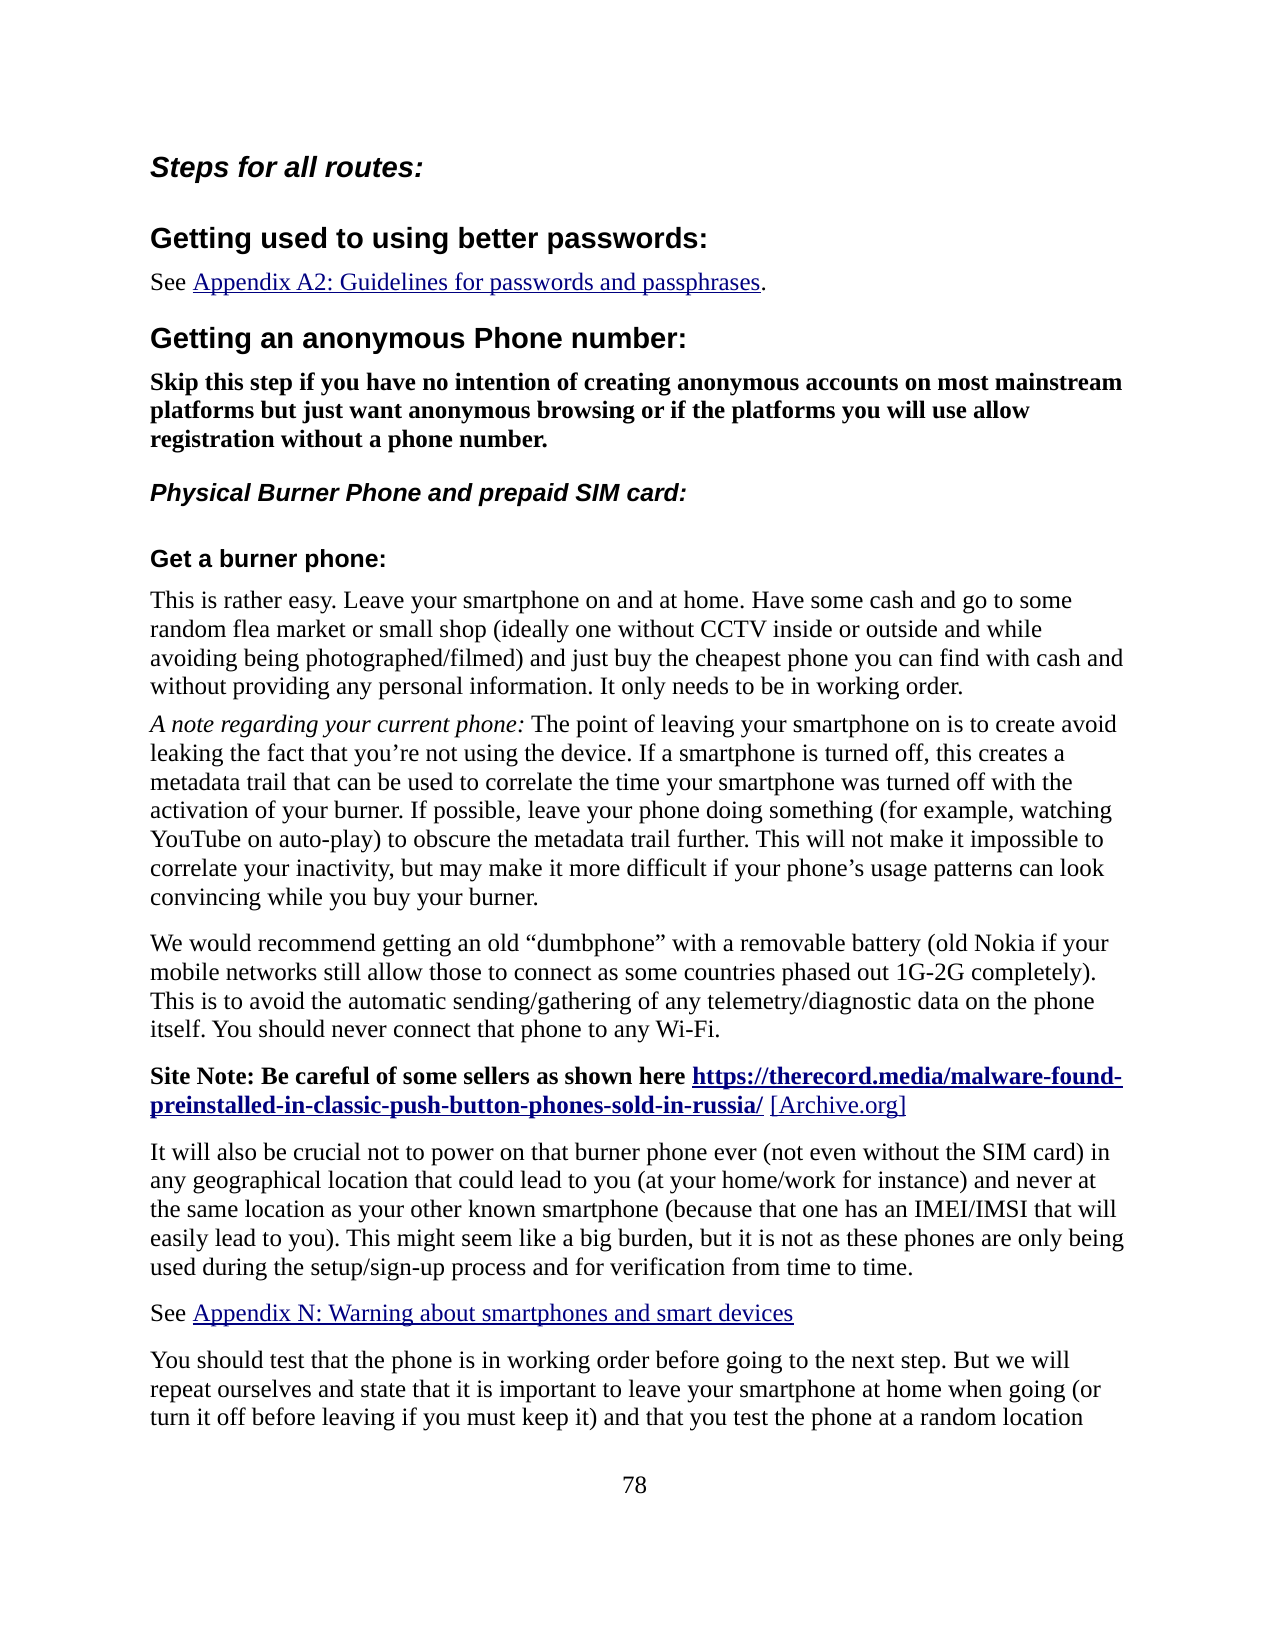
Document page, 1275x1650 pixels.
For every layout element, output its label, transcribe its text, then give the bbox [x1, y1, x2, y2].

text This is rather easy. Leave your smartphone on and at home. Have some cash and go to some random flea market or small shop (ideally one without CCTV inside or outside and while avoiding being photographed/filmed) and just buy the cheapest phone you can find with cash and without providing any personal information. It only needs to be in working order. [150, 585, 1125, 700]
text It will also be crucial not to power on that burner phone ever (not even without the SIM card) in any geographical location that could lead to you (at your home/work for instance) and never at the same location as your other known smartphone (because that one has an IMEI/IMSI that will easily lead to you). This might seem like a big burden, but it is not as these phones are only being used during the setup/sign-up process and for verification from time to time. [150, 1137, 1125, 1280]
subtitle Physical Burner Phone and prepaid SIM card: [150, 478, 1125, 507]
text A note regarding your current phone: The point of leaving your smartphone on is to create avoid leaking the fact that you’re not using the device. If a smartphone is turned off, this creates a metadata trail that can be used to correlate the time your smartphone was turned off with the activation of your burner. If possible, leave your phone doing something (for example, watching YouTube on auto-play) to obscure the metadata trail further. This will not make it impossible to correlate your inactivity, but may make it more difficult if your phone’s usage patterns can look convincing while you buy your burner. [150, 709, 1125, 910]
subtitle Getting used to using better passwords: [150, 221, 1125, 254]
text We would recommend getting an old “dumbphone” with a removable battery (old Nokia if your mobile networks still allow those to connect as some countries phased out 1G-2G completely). This is to avoid the automatic sending/gathering of any telemetry/diagnostic data on the phone itself. You should never connect that phone to any Wi-Fi. [150, 928, 1125, 1043]
text Site Note: Be careful of some sellers as shown here https://therecord.media/malware-found-preinstalled-in-classic-push-button-phones-sold-in-russia/ [Archive.org] [150, 1061, 1125, 1119]
subtitle Getting an anonymous Phone number: [150, 321, 1125, 354]
text You should test that the phone is in working order before going to the next step. But we will repeat ourselves and state that it is important to leave your smartphone at home when going (or turn it off before leaving if you must keep it) and that you test the phone at a random location [150, 1345, 1125, 1431]
text Skip this step if you have no intention of creating anonymous accounts on most mainstream platforms but just want anonymous browsing or if the platforms you will use allow registration without a phone number. [150, 367, 1125, 453]
text See Appendix A2: Guidelines for passwords and passphrases. [150, 267, 1125, 296]
subtitle Get a burner phone: [150, 544, 1125, 573]
text See Appendix N: Warning about smartphones and smart devices [150, 1298, 1125, 1327]
subtitle Steps for all routes: [150, 150, 1125, 183]
